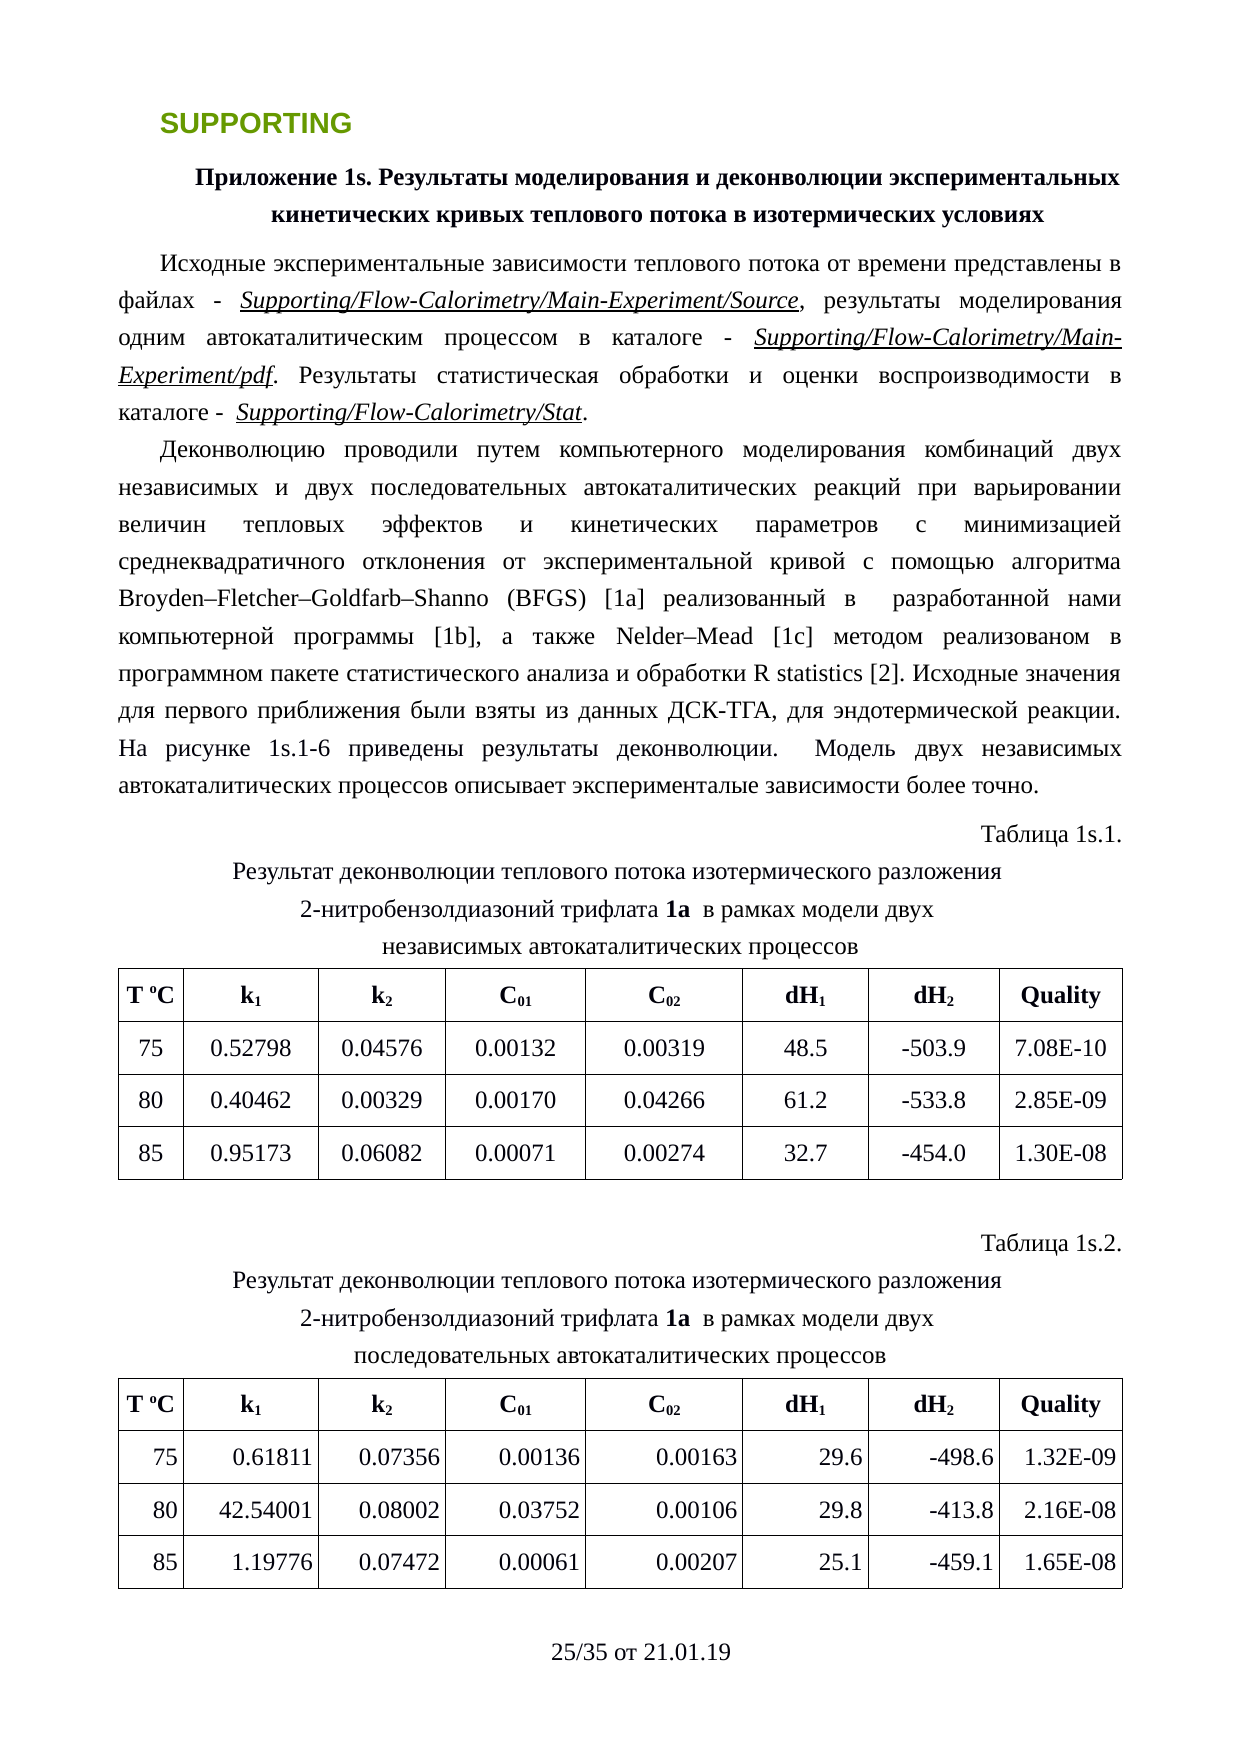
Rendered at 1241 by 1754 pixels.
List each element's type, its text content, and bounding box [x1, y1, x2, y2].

table_cell 85 [119, 1127, 183, 1179]
text последовательных автокаталитических процессов [118, 1340, 1122, 1369]
table_cell 80 [119, 1075, 183, 1126]
table_cell 0.00319 [586, 1022, 742, 1073]
table_header k1 [184, 969, 318, 1021]
table_header C02 [586, 1379, 742, 1430]
table_cell -454.0 [869, 1127, 999, 1179]
table_cell 7.08E-10 [1000, 1022, 1122, 1073]
table_cell 0.00136 [446, 1431, 585, 1483]
table_cell 0.52798 [184, 1022, 318, 1073]
table_cell 0.95173 [184, 1127, 318, 1179]
text Деконволюцию проводили путем компьютерного моделирования комбинаций двух независимых и двух последовательных автокаталитических реакций при варьировании величин тепловых эффектов и кинетических параметров с минимизацией среднеквадратичного отклонения от экспериментальной кривой с помощью алгоритма Broyden–Fletcher–Goldfarb–Shanno (BFGS) [1a] реализованный в разработанной нами компьютерной программы [1b], а также Nelder–Mead [1c] методом реализованом в программном пакете статистического анализа и обработки R statistics [2]. Исходные значения для первого приближения были взяты из данных ДСК-ТГА, для эндотермической реакции. На рисунке 1s.1-6 приведены результаты деконволюции. Модель двух независимых автокаталитических процессов описывает эксперименталые зависимости более точно. [118, 434, 1122, 799]
text 2-нитробензолдиазоний трифлата 1a в рамках модели двух [118, 1303, 1122, 1332]
table_header C01 [446, 969, 585, 1021]
table_header C02 [586, 969, 742, 1021]
table_cell 0.00071 [446, 1127, 585, 1179]
table_cell 0.03752 [446, 1484, 585, 1535]
table_cell -459.1 [869, 1536, 999, 1588]
table_header dH2 [869, 1379, 999, 1430]
table_cell 0.00132 [446, 1022, 585, 1073]
table_cell -503.9 [869, 1022, 999, 1073]
table_header T оС [119, 1379, 183, 1430]
table_cell 0.61811 [184, 1431, 318, 1483]
table_cell 2.16E-08 [1000, 1484, 1122, 1535]
text независимых автокаталитических процессов [118, 931, 1122, 960]
text Результат деконволюции теплового потока изотермического разложения [118, 856, 1122, 885]
table_cell -533.8 [869, 1075, 999, 1126]
table_cell 1.19776 [184, 1536, 318, 1588]
table_cell 1.30E-08 [1000, 1127, 1122, 1179]
table_header dH1 [743, 1379, 868, 1430]
table_cell 80 [119, 1484, 183, 1535]
text Таблица 1s.2. [118, 1228, 1122, 1257]
table_cell 29.6 [743, 1431, 868, 1483]
text Результат деконволюции теплового потока изотермического разложения [118, 1266, 1122, 1294]
text Исходные экспериментальные зависимости теплового потока от времени представлены в файлах - Supporting/Flow-Calorimetry/Main-Experiment/Source, результаты моделирования одним автокаталитическим процессом в каталоге - Supporting/Flow-Calorimetry/Main-Experiment/pdf. Результаты статистическая обработки и оценки воспроизводимости в каталоге - Supporting/Flow-Calorimetry/Stat. [118, 248, 1122, 426]
table_cell 0.07356 [319, 1431, 445, 1483]
table_cell 0.00106 [586, 1484, 742, 1535]
table_cell 29.8 [743, 1484, 868, 1535]
table_cell 0.00329 [319, 1075, 445, 1126]
table_header k2 [319, 969, 445, 1021]
table_cell 0.00207 [586, 1536, 742, 1588]
table_cell 0.04266 [586, 1075, 742, 1126]
table_cell 0.00274 [586, 1127, 742, 1179]
table_cell 0.00163 [586, 1431, 742, 1483]
table_header dH2 [869, 969, 999, 1021]
table_cell 0.07472 [319, 1536, 445, 1588]
table_header Quality [1000, 1379, 1122, 1430]
table_cell 75 [119, 1022, 183, 1073]
table_cell 61.2 [743, 1075, 868, 1126]
text Таблица 1s.1. [118, 819, 1122, 848]
table_header k2 [319, 1379, 445, 1430]
table_cell 0.06082 [319, 1127, 445, 1179]
table_cell 75 [119, 1431, 183, 1483]
table_header C01 [446, 1379, 585, 1430]
table_cell -498.6 [869, 1431, 999, 1483]
table_header T оС [119, 969, 183, 1021]
table_cell 48.5 [743, 1022, 868, 1073]
table_header dH1 [743, 969, 868, 1021]
table_cell 0.04576 [319, 1022, 445, 1073]
table_cell 1.32E-09 [1000, 1431, 1122, 1483]
table_cell -413.8 [869, 1484, 999, 1535]
table_cell 25.1 [743, 1536, 868, 1588]
table_header k1 [184, 1379, 318, 1430]
table_cell 32.7 [743, 1127, 868, 1179]
table_cell 42.54001 [184, 1484, 318, 1535]
text 2-нитробензолдиазоний трифлата 1a в рамках модели двух [118, 894, 1122, 922]
table_cell 0.00170 [446, 1075, 585, 1126]
text Приложение 1s. Результаты моделирования и деконволюции экспериментальных кинетических кривых теплового потока в изотермических условиях [193, 162, 1122, 228]
table_cell 85 [119, 1536, 183, 1588]
table_header Quality [1000, 969, 1122, 1021]
table_cell 2.85E-09 [1000, 1075, 1122, 1126]
table_cell 1.65E-08 [1000, 1536, 1122, 1588]
table_cell 0.40462 [184, 1075, 318, 1126]
table_cell 0.00061 [446, 1536, 585, 1588]
subtitle Supporting [118, 106, 1122, 140]
table_cell 0.08002 [319, 1484, 445, 1535]
